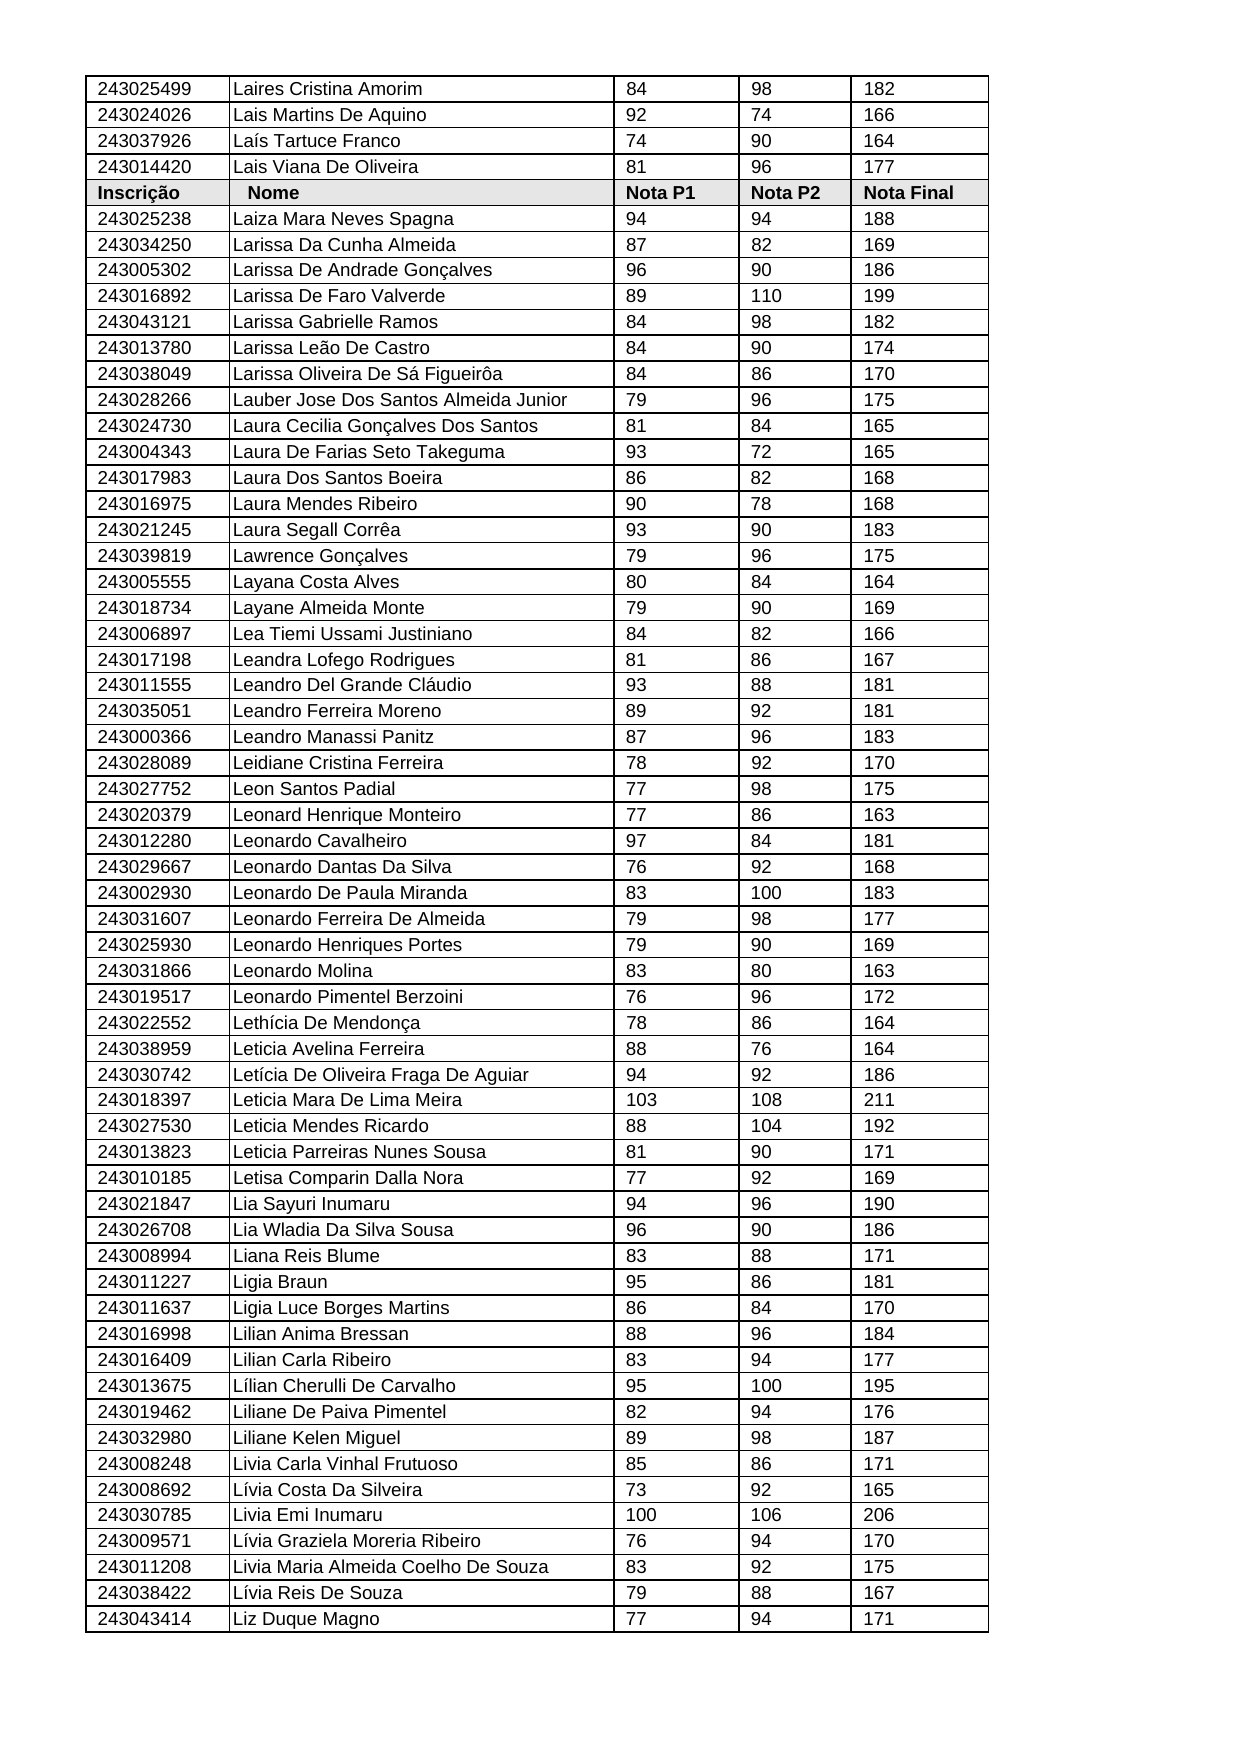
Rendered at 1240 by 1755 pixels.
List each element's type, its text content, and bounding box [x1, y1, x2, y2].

table_cell 243006897 [87, 621, 229, 646]
table_cell 243016975 [87, 492, 229, 516]
table_cell Layane Almeida Monte [230, 595, 613, 620]
table_cell 81 [615, 1140, 738, 1164]
table_cell 175 [852, 543, 988, 568]
table_cell 243013780 [87, 336, 229, 360]
table_cell 164 [852, 570, 988, 594]
table_cell 78 [615, 751, 738, 775]
table_cell Nota P2 [740, 180, 850, 205]
table_cell 78 [615, 1010, 738, 1035]
table_cell 88 [740, 1581, 850, 1605]
table_cell Lilian Anima Bressan [230, 1322, 613, 1346]
table_cell Leandra Lofego Rodrigues [230, 647, 613, 672]
table_cell Larissa Leão De Castro [230, 336, 613, 360]
table_cell 96 [740, 1192, 850, 1216]
table_cell 243019462 [87, 1400, 229, 1424]
table_cell 243037926 [87, 128, 229, 153]
table_cell 100 [740, 881, 850, 905]
table_cell Larissa De Andrade Gonçalves [230, 258, 613, 282]
table_cell 181 [852, 673, 988, 697]
table_cell 243016998 [87, 1322, 229, 1346]
table_cell 243011227 [87, 1270, 229, 1294]
table_cell 94 [740, 1400, 850, 1424]
table_cell 175 [852, 777, 988, 801]
table_cell 186 [852, 1218, 988, 1242]
table_cell 243028266 [87, 388, 229, 412]
table_cell 82 [740, 466, 850, 490]
table_cell Leidiane Cristina Ferreira [230, 751, 613, 775]
table_cell 243022552 [87, 1010, 229, 1035]
table_cell Nota P1 [615, 180, 738, 205]
table_cell 92 [740, 699, 850, 723]
table_cell 82 [615, 1400, 738, 1424]
table_cell 88 [740, 1244, 850, 1268]
table_cell Liana Reis Blume [230, 1244, 613, 1268]
table_cell 167 [852, 647, 988, 672]
table_cell Lívia Reis De Souza [230, 1581, 613, 1605]
table_cell 83 [615, 1244, 738, 1268]
table_cell 243008692 [87, 1477, 229, 1502]
table_cell 211 [852, 1088, 988, 1112]
table_cell 92 [740, 1166, 850, 1190]
table_cell Layana Costa Alves [230, 570, 613, 594]
table_cell 243016409 [87, 1348, 229, 1372]
table_cell 172 [852, 985, 988, 1009]
table_cell 165 [852, 414, 988, 438]
table_cell 87 [615, 232, 738, 257]
table_cell 243020379 [87, 803, 229, 827]
table_cell 96 [740, 1322, 850, 1346]
table_cell 181 [852, 829, 988, 853]
table_cell 243025499 [87, 77, 229, 101]
table_cell 171 [852, 1607, 988, 1631]
table_cell Leticia Parreiras Nunes Sousa [230, 1140, 613, 1164]
table_cell 243009571 [87, 1529, 229, 1553]
table_cell 81 [615, 414, 738, 438]
table_cell 90 [740, 1218, 850, 1242]
table_cell 243011555 [87, 673, 229, 697]
table_cell 79 [615, 388, 738, 412]
table_cell 86 [615, 466, 738, 490]
table_cell 76 [615, 1529, 738, 1553]
table_cell 243034250 [87, 232, 229, 257]
table_cell 170 [852, 751, 988, 775]
table_cell Livia Carla Vinhal Frutuoso [230, 1451, 613, 1476]
table_cell 243017983 [87, 466, 229, 490]
table_cell 164 [852, 1010, 988, 1035]
table_cell Leonardo Molina [230, 958, 613, 983]
table_cell Leonard Henrique Monteiro [230, 803, 613, 827]
table_cell 82 [740, 621, 850, 646]
table_cell 175 [852, 388, 988, 412]
table_cell 243005555 [87, 570, 229, 594]
table_cell 243031607 [87, 907, 229, 931]
table_cell 168 [852, 492, 988, 516]
table_cell 83 [615, 1555, 738, 1579]
table_cell 90 [615, 492, 738, 516]
table_cell Liliane De Paiva Pimentel [230, 1400, 613, 1424]
table_cell 190 [852, 1192, 988, 1216]
table_cell 176 [852, 1400, 988, 1424]
table_cell 94 [740, 1607, 850, 1631]
table_cell 86 [740, 647, 850, 672]
table_cell 86 [740, 803, 850, 827]
table_cell 82 [740, 232, 850, 257]
table_cell 186 [852, 1062, 988, 1087]
table_cell 92 [740, 1477, 850, 1502]
table_cell 103 [615, 1088, 738, 1112]
table_cell 243018397 [87, 1088, 229, 1112]
table_cell 92 [740, 1555, 850, 1579]
table_cell 89 [615, 1425, 738, 1450]
table_cell Lawrence Gonçalves [230, 543, 613, 568]
table_cell 90 [740, 336, 850, 360]
table_cell Laura Mendes Ribeiro [230, 492, 613, 516]
table_cell 171 [852, 1451, 988, 1476]
table_cell 243012280 [87, 829, 229, 853]
table_cell 243014420 [87, 155, 229, 179]
table_cell Lívia Costa Da Silveira [230, 1477, 613, 1502]
table_cell 100 [740, 1373, 850, 1398]
table_cell 167 [852, 1581, 988, 1605]
table_cell Leandro Ferreira Moreno [230, 699, 613, 723]
table_cell 243032980 [87, 1425, 229, 1450]
table_cell 243005302 [87, 258, 229, 282]
table_cell 243011208 [87, 1555, 229, 1579]
table_cell 243013675 [87, 1373, 229, 1398]
table_cell Larissa Da Cunha Almeida [230, 232, 613, 257]
table_cell 74 [740, 103, 850, 127]
table_cell Livia Emi Inumaru [230, 1503, 613, 1527]
table_cell Laura Segall Corrêa [230, 518, 613, 542]
table_cell Laura Cecilia Gonçalves Dos Santos [230, 414, 613, 438]
table_cell 95 [615, 1373, 738, 1398]
table_cell 95 [615, 1270, 738, 1294]
table_cell 243025238 [87, 206, 229, 231]
table_cell 77 [615, 777, 738, 801]
table_cell Larissa De Faro Valverde [230, 284, 613, 308]
table_cell Lauber Jose Dos Santos Almeida Junior [230, 388, 613, 412]
table_cell Lilian Carla Ribeiro [230, 1348, 613, 1372]
table_cell 92 [740, 855, 850, 879]
table_cell 84 [740, 414, 850, 438]
table_cell 90 [740, 518, 850, 542]
table_cell 74 [615, 128, 738, 153]
table_cell 87 [615, 725, 738, 749]
table_cell 89 [615, 284, 738, 308]
table_cell 243026708 [87, 1218, 229, 1242]
table_cell Nome [230, 180, 613, 205]
table_cell 175 [852, 1555, 988, 1579]
table_cell Leonardo Pimentel Berzoini [230, 985, 613, 1009]
table_cell 243028089 [87, 751, 229, 775]
table_cell Leticia Avelina Ferreira [230, 1036, 613, 1061]
table_cell 94 [740, 206, 850, 231]
table_cell 86 [740, 362, 850, 386]
table_cell 243031866 [87, 958, 229, 983]
table_cell Leonardo De Paula Miranda [230, 881, 613, 905]
table_cell 96 [740, 543, 850, 568]
table_cell 84 [740, 570, 850, 594]
table_cell 243030785 [87, 1503, 229, 1527]
table_cell 94 [615, 1062, 738, 1087]
table_cell 243030742 [87, 1062, 229, 1087]
table_cell 88 [615, 1036, 738, 1061]
table_cell 164 [852, 128, 988, 153]
table_cell 79 [615, 907, 738, 931]
table_cell 88 [740, 673, 850, 697]
table_cell 243024026 [87, 103, 229, 127]
table_cell 98 [740, 310, 850, 334]
table_cell 184 [852, 1322, 988, 1346]
table_cell 243038049 [87, 362, 229, 386]
table_cell Larissa Gabrielle Ramos [230, 310, 613, 334]
table_cell Liliane Kelen Miguel [230, 1425, 613, 1450]
table_cell 79 [615, 595, 738, 620]
table_cell 100 [615, 1503, 738, 1527]
table_cell 81 [615, 155, 738, 179]
table_cell Lia Sayuri Inumaru [230, 1192, 613, 1216]
table_cell 243021245 [87, 518, 229, 542]
table_cell 90 [740, 933, 850, 957]
table_cell 182 [852, 310, 988, 334]
table_cell 243024730 [87, 414, 229, 438]
table_cell 96 [615, 1218, 738, 1242]
table_cell 77 [615, 1607, 738, 1631]
table_cell 243013823 [87, 1140, 229, 1164]
table_cell Leticia Mendes Ricardo [230, 1114, 613, 1138]
table_cell 78 [740, 492, 850, 516]
table_cell 98 [740, 907, 850, 931]
table_cell 174 [852, 336, 988, 360]
table_cell 93 [615, 673, 738, 697]
table_cell 243010185 [87, 1166, 229, 1190]
table_cell 169 [852, 933, 988, 957]
table_cell 195 [852, 1373, 988, 1398]
table_cell 199 [852, 284, 988, 308]
table_cell 96 [615, 258, 738, 282]
table_cell 165 [852, 440, 988, 464]
table_cell 79 [615, 1581, 738, 1605]
table_cell 170 [852, 362, 988, 386]
table_cell 80 [615, 570, 738, 594]
table_cell 92 [740, 1062, 850, 1087]
table_cell 90 [740, 1140, 850, 1164]
table_cell 243043121 [87, 310, 229, 334]
table_cell 170 [852, 1529, 988, 1553]
table_cell 86 [740, 1451, 850, 1476]
table_cell 183 [852, 881, 988, 905]
table_cell 98 [740, 77, 850, 101]
table_cell 177 [852, 907, 988, 931]
table_cell 243011637 [87, 1296, 229, 1320]
table_cell 98 [740, 1425, 850, 1450]
table_cell 243043414 [87, 1607, 229, 1631]
table_cell 183 [852, 725, 988, 749]
table_cell 243038959 [87, 1036, 229, 1061]
table_cell 77 [615, 803, 738, 827]
table_cell 243002930 [87, 881, 229, 905]
table_cell 83 [615, 1348, 738, 1372]
table_cell 243027752 [87, 777, 229, 801]
table_cell 89 [615, 699, 738, 723]
table_cell Ligia Luce Borges Martins [230, 1296, 613, 1320]
table_cell 77 [615, 1166, 738, 1190]
table_cell 165 [852, 1477, 988, 1502]
table_cell 94 [740, 1348, 850, 1372]
table_cell 171 [852, 1244, 988, 1268]
table_cell 76 [615, 985, 738, 1009]
table_cell Leonardo Ferreira De Almeida [230, 907, 613, 931]
table_cell 168 [852, 855, 988, 879]
table_cell Lea Tiemi Ussami Justiniano [230, 621, 613, 646]
table_cell 90 [740, 258, 850, 282]
table_cell 93 [615, 518, 738, 542]
table_cell 86 [740, 1270, 850, 1294]
table_cell Lia Wladia Da Silva Sousa [230, 1218, 613, 1242]
table_cell 94 [615, 1192, 738, 1216]
table_cell Lethícia De Mendonça [230, 1010, 613, 1035]
table_cell 83 [615, 881, 738, 905]
table_cell 243019517 [87, 985, 229, 1009]
table_cell 243039819 [87, 543, 229, 568]
table_cell Laís Tartuce Franco [230, 128, 613, 153]
table_cell 79 [615, 933, 738, 957]
table_cell 80 [740, 958, 850, 983]
table_cell 84 [615, 621, 738, 646]
table_cell 243000366 [87, 725, 229, 749]
table_cell 166 [852, 621, 988, 646]
table_cell Liz Duque Magno [230, 1607, 613, 1631]
table_cell 188 [852, 206, 988, 231]
table_cell 108 [740, 1088, 850, 1112]
table_cell Leon Santos Padial [230, 777, 613, 801]
table_cell Lais Viana De Oliveira [230, 155, 613, 179]
table_cell 84 [615, 362, 738, 386]
table_cell 164 [852, 1036, 988, 1061]
table_cell 169 [852, 232, 988, 257]
table_cell 90 [740, 128, 850, 153]
table_cell 243027530 [87, 1114, 229, 1138]
table_cell 86 [615, 1296, 738, 1320]
table_cell 171 [852, 1140, 988, 1164]
table_cell 81 [615, 647, 738, 672]
table_cell 170 [852, 1296, 988, 1320]
table_cell 93 [615, 440, 738, 464]
table_cell 96 [740, 985, 850, 1009]
table_cell Lílian Cherulli De Carvalho [230, 1373, 613, 1398]
table_cell 243016892 [87, 284, 229, 308]
table_cell 243038422 [87, 1581, 229, 1605]
table_cell 96 [740, 155, 850, 179]
table_cell 104 [740, 1114, 850, 1138]
table_cell 243021847 [87, 1192, 229, 1216]
table_cell 84 [740, 1296, 850, 1320]
table_cell 183 [852, 518, 988, 542]
table_cell 169 [852, 1166, 988, 1190]
table_cell 163 [852, 958, 988, 983]
table_cell 86 [740, 1010, 850, 1035]
table_cell Inscrição [87, 180, 229, 205]
table_cell 88 [615, 1322, 738, 1346]
table_cell 243018734 [87, 595, 229, 620]
table_cell 243035051 [87, 699, 229, 723]
table_cell Leticia Mara De Lima Meira [230, 1088, 613, 1112]
table_cell 169 [852, 595, 988, 620]
table_cell 88 [615, 1114, 738, 1138]
table_cell Larissa Oliveira De Sá Figueirôa [230, 362, 613, 386]
table_cell 79 [615, 543, 738, 568]
table_cell Lais Martins De Aquino [230, 103, 613, 127]
table_cell 96 [740, 725, 850, 749]
table_cell Leonardo Dantas Da Silva [230, 855, 613, 879]
table_cell 94 [740, 1529, 850, 1553]
table_cell 84 [740, 829, 850, 853]
table_cell Leandro Manassi Panitz [230, 725, 613, 749]
table_cell 182 [852, 77, 988, 101]
table_cell 85 [615, 1451, 738, 1476]
table_cell 92 [615, 103, 738, 127]
table_cell 243017198 [87, 647, 229, 672]
table_cell 206 [852, 1503, 988, 1527]
table_cell 177 [852, 1348, 988, 1372]
table_cell 243025930 [87, 933, 229, 957]
table_cell 187 [852, 1425, 988, 1450]
table_cell 84 [615, 77, 738, 101]
table_cell 84 [615, 310, 738, 334]
table_cell 84 [615, 336, 738, 360]
table_cell Livia Maria Almeida Coelho De Souza [230, 1555, 613, 1579]
table_cell Ligia Braun [230, 1270, 613, 1294]
table_cell Lívia Graziela Moreria Ribeiro [230, 1529, 613, 1553]
table_cell Leonardo Henriques Portes [230, 933, 613, 957]
table_cell Nota Final [852, 180, 988, 205]
table_cell 181 [852, 1270, 988, 1294]
table_cell 163 [852, 803, 988, 827]
table_cell 76 [740, 1036, 850, 1061]
table_cell 76 [615, 855, 738, 879]
table_cell Laiza Mara Neves Spagna [230, 206, 613, 231]
table_cell Laura De Farias Seto Takeguma [230, 440, 613, 464]
table_cell 106 [740, 1503, 850, 1527]
table_cell 110 [740, 284, 850, 308]
table_cell Laires Cristina Amorim [230, 77, 613, 101]
table_cell 166 [852, 103, 988, 127]
table_cell Letícia De Oliveira Fraga De Aguiar [230, 1062, 613, 1087]
table_cell 168 [852, 466, 988, 490]
table_cell 243029667 [87, 855, 229, 879]
table_cell 177 [852, 155, 988, 179]
table_cell 73 [615, 1477, 738, 1502]
table_cell Leandro Del Grande Cláudio [230, 673, 613, 697]
table_cell 98 [740, 777, 850, 801]
table_cell 97 [615, 829, 738, 853]
table_cell 243008248 [87, 1451, 229, 1476]
table_cell 90 [740, 595, 850, 620]
table_cell Leonardo Cavalheiro [230, 829, 613, 853]
table_cell 96 [740, 388, 850, 412]
table_cell Letisa Comparin Dalla Nora [230, 1166, 613, 1190]
table_cell Laura Dos Santos Boeira [230, 466, 613, 490]
table_cell 72 [740, 440, 850, 464]
table_cell 83 [615, 958, 738, 983]
table_cell 181 [852, 699, 988, 723]
table_cell 243004343 [87, 440, 229, 464]
table_cell 192 [852, 1114, 988, 1138]
table_cell 186 [852, 258, 988, 282]
table_cell 92 [740, 751, 850, 775]
table_cell 243008994 [87, 1244, 229, 1268]
table_cell 94 [615, 206, 738, 231]
